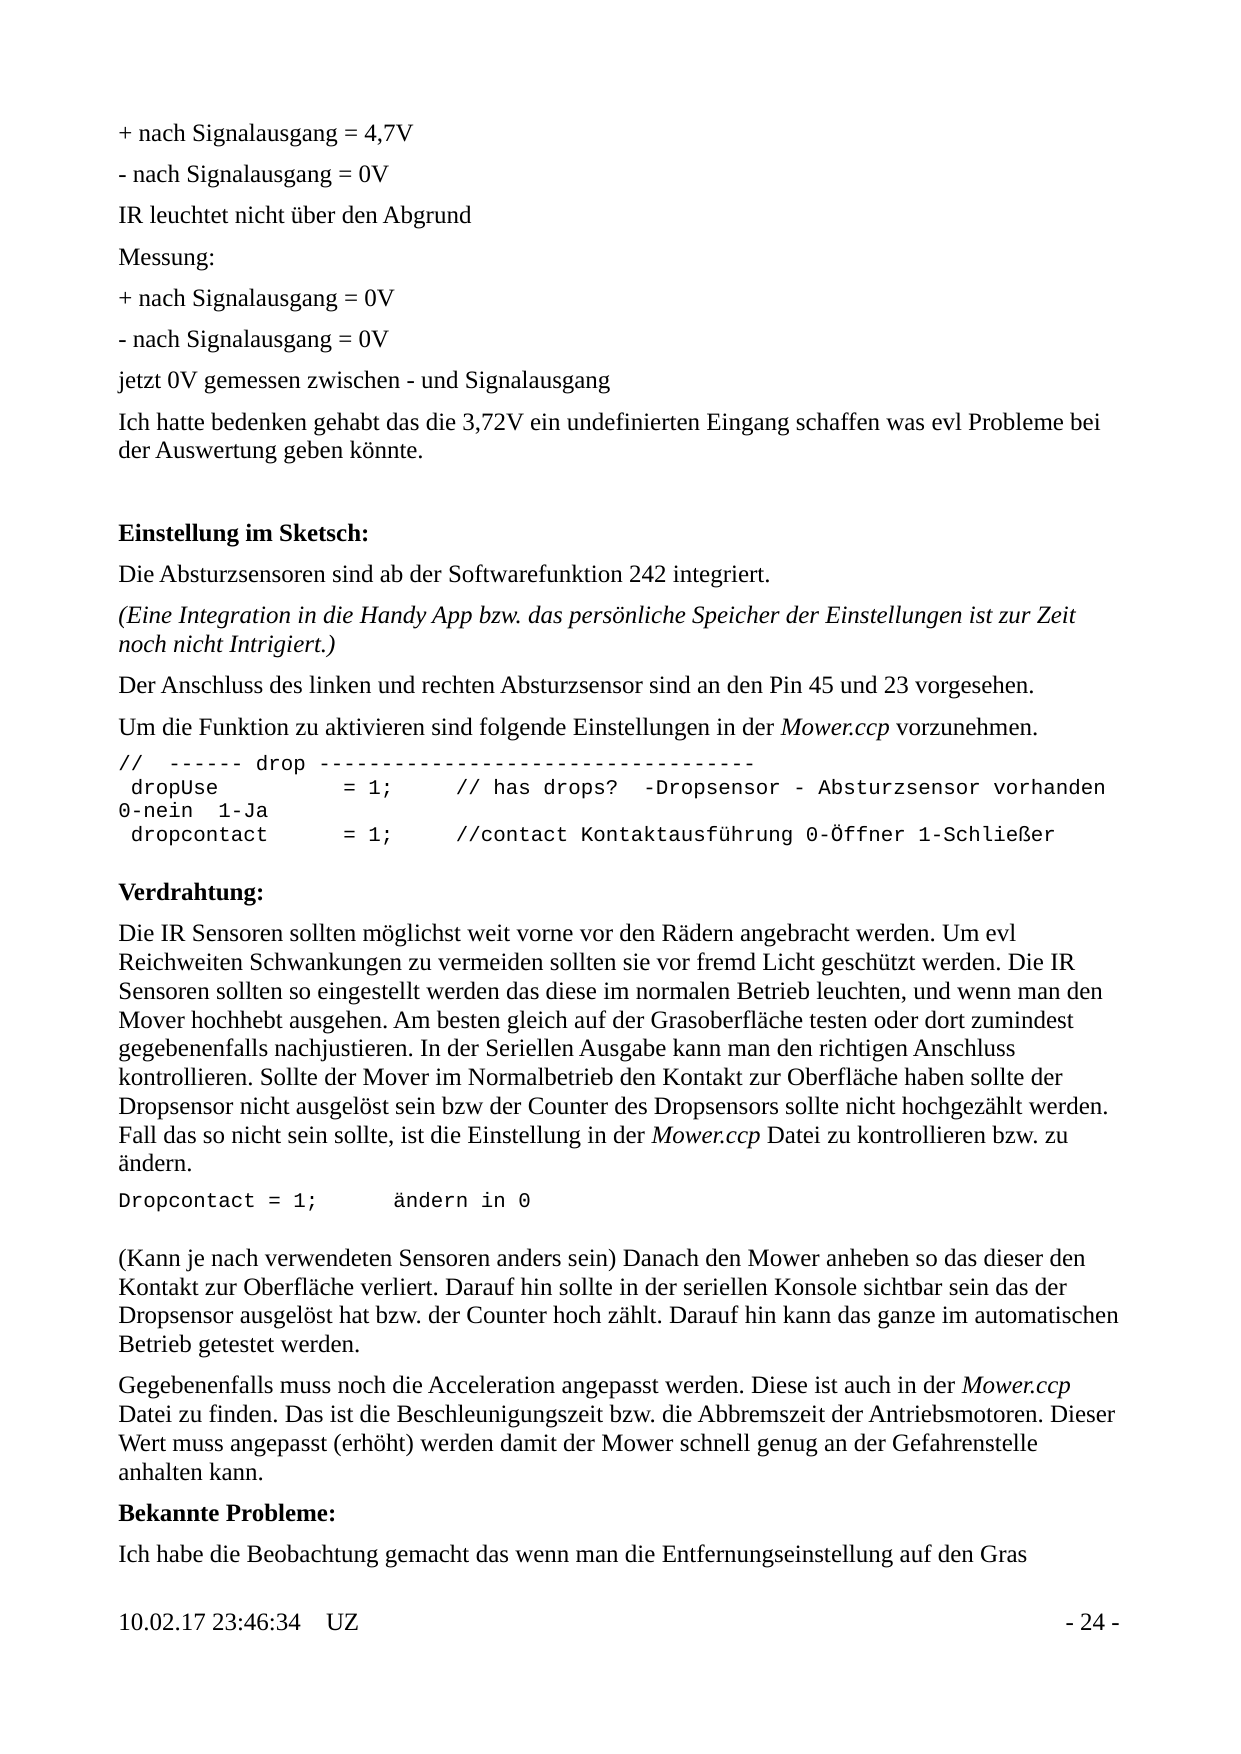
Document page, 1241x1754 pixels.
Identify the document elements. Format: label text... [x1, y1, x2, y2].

text Die Absturzsensoren sind ab der Softwarefunktion 242 integriert. [118, 559, 1122, 588]
text Der Anschluss des linken und rechten Absturzsensor sind an den Pin 45 und 23 vorgesehen. [118, 671, 1122, 699]
text dropUse = 1; // has drops? -Dropsensor - Absturzsensor vorhanden 0-nein 1-Ja [118, 777, 1122, 824]
text + nach Signalausgang = 0V [118, 283, 1122, 312]
text Dropcontact = 1; ändern in 0 [118, 1190, 1122, 1213]
text Ich hatte bedenken gehabt das die 3,72V ein undefinierten Eingang schaffen was evl Probleme bei der Auswertung geben könnte. [118, 407, 1122, 464]
text dropcontact = 1; //contact Kontaktausführung 0-Öffner 1-Schließer [118, 824, 1122, 848]
text Bekannte Probleme: [118, 1498, 1122, 1527]
text Einstellung im Sketsch: [118, 518, 1122, 547]
text (Kann je nach verwendeten Sensoren anders sein) Danach den Mower anheben so das dieser den Kontakt zur Oberfläche verliert. Darauf hin sollte in der seriellen Konsole sichtbar sein das der Dropsensor ausgelöst hat bzw. der Counter hoch zählt. Darauf hin kann das ganze im automatischen Betrieb getestet werden. [118, 1243, 1122, 1358]
text Messung: [118, 242, 1122, 271]
text - nach Signalausgang = 0V [118, 159, 1122, 188]
text Um die Funktion zu aktivieren sind folgende Einstellungen in der Mower.ccp vorzunehmen. [118, 712, 1122, 741]
text // ------ drop ----------------------------------- [118, 753, 1122, 777]
text + nach Signalausgang = 4,7V [118, 118, 1122, 147]
text Gegebenenfalls muss noch die Acceleration angepasst werden. Diese ist auch in der Mower.ccp Datei zu finden. Das ist die Beschleunigungszeit bzw. die Abbremszeit der Antriebsmotoren. Dieser Wert muss angepasst (erhöht) werden damit der Mower schnell genug an der Gefahrenstelle anhalten kann. [118, 1370, 1122, 1485]
text IR leuchtet nicht über den Abgrund [118, 201, 1122, 229]
text - nach Signalausgang = 0V [118, 324, 1122, 353]
text Die IR Sensoren sollten möglichst weit vorne vor den Rädern angebracht werden. Um evl Reichweiten Schwankungen zu vermeiden sollten sie vor fremd Licht geschützt werden. Die IR Sensoren sollten so eingestellt werden das diese im normalen Betrieb leuchten, und wenn man den Mover hochhebt ausgehen. Am besten gleich auf der Grasoberfläche testen oder dort zumindest gegebenenfalls nachjustieren. In der Seriellen Ausgabe kann man den richtigen Anschluss kontrollieren. Sollte der Mover im Normalbetrieb den Kontakt zur Oberfläche haben sollte der Dropsensor nicht ausgelöst sein bzw der Counter des Dropsensors sollte nicht hochgezählt werden. Fall das so nicht sein sollte, ist die Einstellung in der Mower.ccp Datei zu kontrollieren bzw. zu ändern. [118, 918, 1122, 1177]
text Verdrahtung: [118, 877, 1122, 906]
text (Eine Integration in die Handy App bzw. das persönliche Speicher der Einstellungen ist zur Zeit noch nicht Intrigiert.) [118, 601, 1122, 658]
text Ich habe die Beobachtung gemacht das wenn man die Entfernungseinstellung auf den Gras [118, 1539, 1122, 1568]
text jetzt 0V gemessen zwischen - und Signalausgang [118, 366, 1122, 394]
